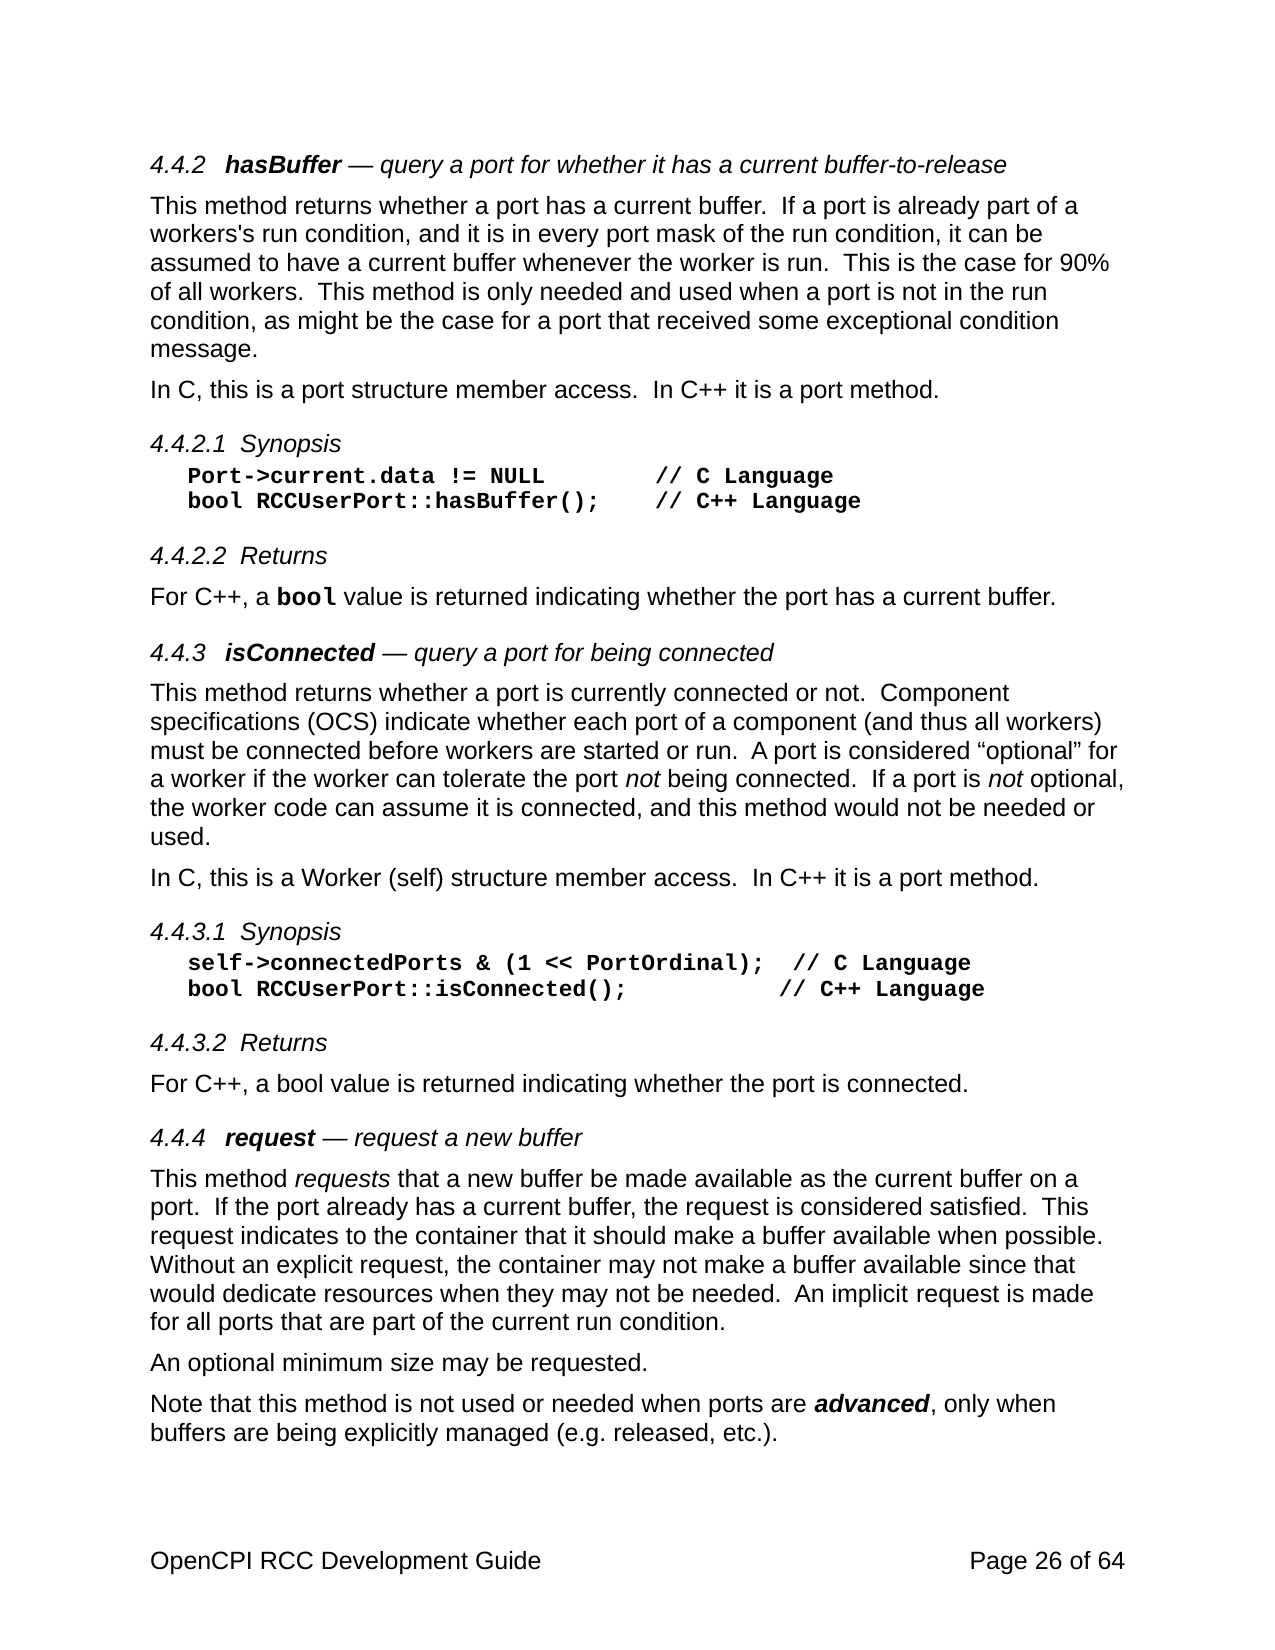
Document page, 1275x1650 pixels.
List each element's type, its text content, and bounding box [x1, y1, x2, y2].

subtitle request — request a new buffer [150, 1123, 1125, 1152]
subtitle hasBuffer — query a port for whether it has a current buffer-to-release [150, 150, 1125, 179]
subtitle isConnected — query a port for being connected [150, 637, 1125, 666]
text This method requests that a new buffer be made available as the current buffer on a port. If the port already has a current buffer, the request is considered satisfied. This request indicates to the container that it should make a buffer available when possible. Without an explicit request, the container may not make a buffer available since that would dedicate resources when they may not be needed. An implicit request is made for all ports that are part of the current run condition. [150, 1163, 1125, 1336]
text For C++, a bool value is returned indicating whether the port has a current buffer. [150, 582, 1125, 612]
text In C, this is a port structure member access. In C++ it is a port method. [150, 375, 1125, 404]
subtitle Synopsis [150, 916, 1125, 945]
subtitle Synopsis [150, 429, 1125, 458]
text Note that this method is not used or needed when ports are advanced, only when buffers are being explicitly managed (e.g. released, etc.). [150, 1389, 1125, 1446]
text An optional minimum size may be requested. [150, 1348, 1125, 1377]
text For C++, a bool value is returned indicating whether the port is connected. [150, 1069, 1125, 1098]
text self->connectedPorts & (1 << PortOrdinal); // C Language bool RCCUserPort::isConnected(); // C++ Language [187, 951, 1125, 1003]
subtitle Returns [150, 541, 1125, 569]
text In C, this is a Worker (self) structure member access. In C++ it is a port method. [150, 863, 1125, 891]
subtitle Returns [150, 1028, 1125, 1057]
text This method returns whether a port has a current buffer. If a port is already part of a workers's run condition, and it is in every port mask of the run condition, it can be assumed to have a current buffer whenever the worker is run. This is the case for 90% of all workers. This method is only needed and used when a port is not in the run condition, as might be the case for a port that received some exceptional condition message. [150, 191, 1125, 363]
text This method returns whether a port is currently connected or not. Component specifications (OCS) indicate whether each port of a component (and thus all workers) must be connected before workers are started or run. A port is considered “optional” for a worker if the worker can tolerate the port not being connected. If a port is not optional, the worker code can assume it is connected, and this method would not be needed or used. [150, 678, 1125, 851]
text Port->current.data != NULL // C Language bool RCCUserPort::hasBuffer(); // C++ Language [187, 464, 1125, 516]
